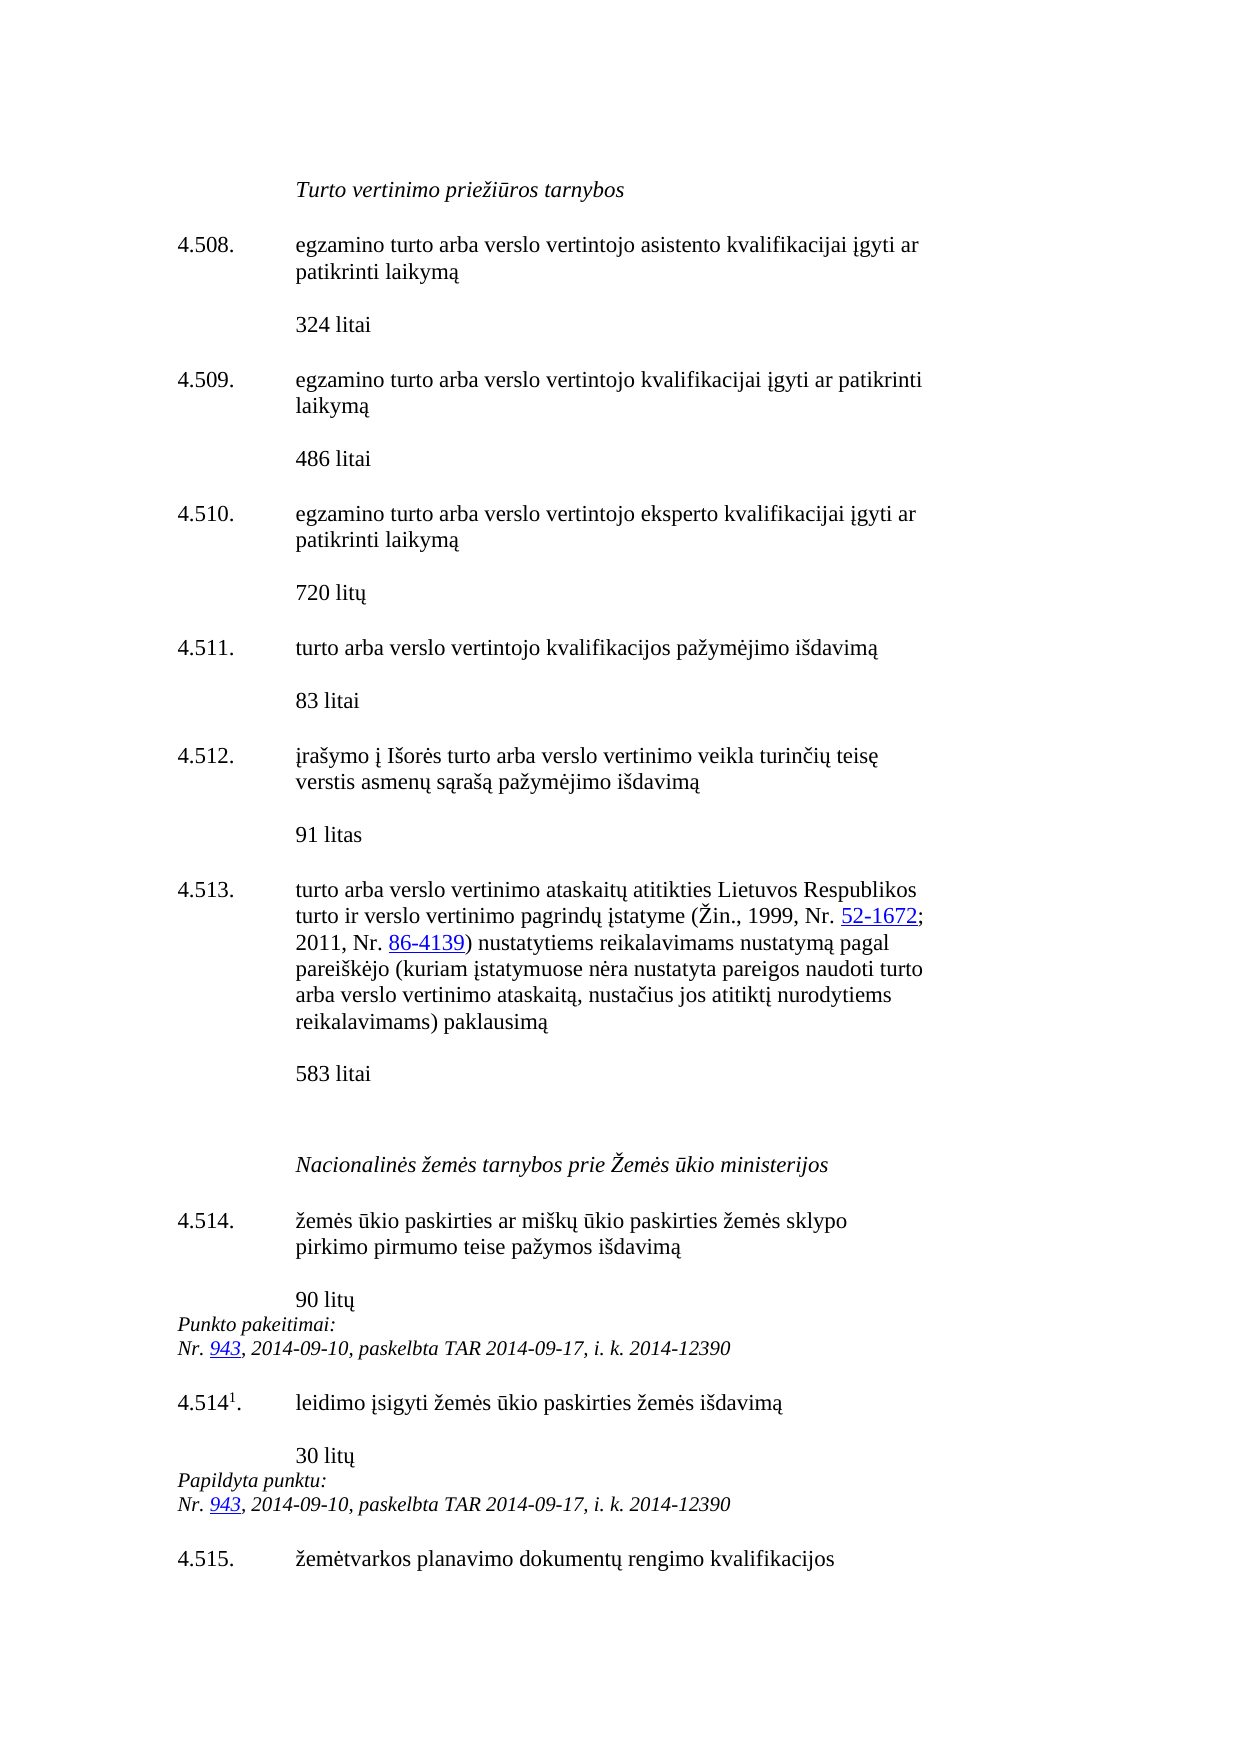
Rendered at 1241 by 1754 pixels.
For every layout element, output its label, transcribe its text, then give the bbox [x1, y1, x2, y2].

text pirkimo pirmumo teise pažymos išdavimą 90 litų [295, 1233, 930, 1312]
text 4.5141. leidimo įsigyti žemės ūkio paskirties žemės išdavimą 30 litų [177, 1389, 930, 1468]
text Nr. 943, 2014-09-10, paskelbta TAR 2014-09-17, i. k. 2014-12390 [177, 1492, 1122, 1516]
text Punkto pakeitimai: [177, 1312, 1122, 1336]
text turto ir verslo vertinimo pagrindų įstatyme (Žin., 1999, Nr. 52-1672; [177, 902, 930, 929]
text 4.509. egzamino turto arba verslo vertintojo kvalifikacijai įgyti ar patikrinti [177, 366, 930, 392]
text arba verslo vertinimo ataskaitą, nustačius jos atitiktį nurodytiems [177, 981, 930, 1008]
text pareiškėjo (kuriam įstatymuose nėra nustatyta pareigos naudoti turto [177, 955, 930, 981]
text 4.512. įrašymo į Išorės turto arba verslo vertinimo veikla turinčių teisę [177, 742, 930, 768]
text patikrinti laikymą 720 litų [177, 526, 930, 605]
text patikrinti laikymą 324 litai [177, 258, 930, 337]
text verstis asmenų sąrašą pažymėjimo išdavimą 91 litas [177, 768, 930, 847]
text 4.515. žemėtvarkos planavimo dokumentų rengimo kvalifikacijos [177, 1545, 1122, 1571]
text 2011, Nr. 86-4139) nustatytiems reikalavimams nustatymą pagal [177, 929, 930, 955]
text 4.513. turto arba verslo vertinimo ataskaitų atitikties Lietuvos Respublikos [177, 876, 930, 902]
text Nacionalinės žemės tarnybos prie Žemės ūkio ministerijos [295, 1152, 945, 1178]
text Papildyta punktu: [177, 1468, 1122, 1492]
text reikalavimams) paklausimą 583 litai [177, 1008, 930, 1087]
text 4.511. turto arba verslo vertintojo kvalifikacijos pažymėjimo išdavimą 83 litai [177, 634, 930, 713]
text 4.508. egzamino turto arba verslo vertintojo asistento kvalifikacijai įgyti ar [177, 232, 930, 258]
text Turto vertinimo priežiūros tarnybos [295, 176, 945, 203]
text 4.514. žemės ūkio paskirties ar miškų ūkio paskirties žemės sklypo [177, 1207, 930, 1233]
text 4.510. egzamino turto arba verslo vertintojo eksperto kvalifikacijai įgyti ar [177, 500, 930, 526]
text laikymą 486 litai [177, 392, 930, 471]
text Nr. 943, 2014-09-10, paskelbta TAR 2014-09-17, i. k. 2014-12390 [177, 1336, 1122, 1360]
